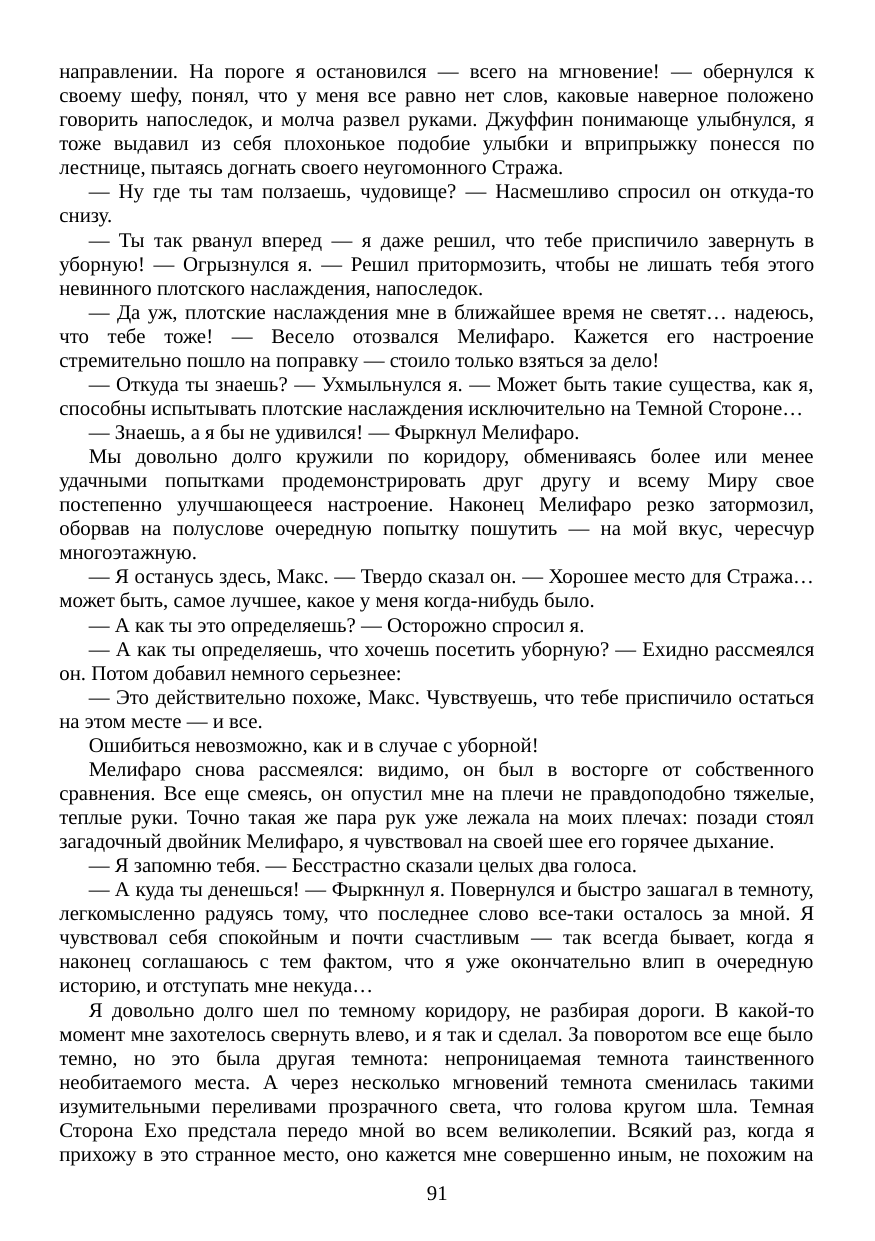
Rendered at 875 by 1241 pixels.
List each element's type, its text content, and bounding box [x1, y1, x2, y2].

text Мы довольно долго кружили по коридору, обмениваясь более или менее удачными попытками продемонстрировать друг другу и всему Миру свое постепенно улучшающееся настроение. Наконец Мелифаро резко затормозил, оборвав на полуслове очередную попытку пошутить — на мой вкус, чересчур многоэтажную. [59, 444, 815, 564]
text Ошибиться невозможно, как и в случае с уборной! [59, 733, 815, 757]
text — Я останусь здесь, Макс. — Твердо сказал он. — Хорошее место для Стража… может быть, самое лучшее, какое у меня когда-нибудь было. [59, 564, 815, 612]
text — Это действительно похоже, Макс. Чувствуешь, что тебе приспичило остаться на этом месте — и все. [59, 685, 815, 733]
text — Ну где ты там ползаешь, чудовище? — Насмешливо спросил он откуда-то снизу. [59, 179, 815, 227]
text Я довольно долго шел по темному коридору, не разбирая дороги. В какой-то момент мне захотелось свернуть влево, и я так и сделал. За поворотом все еще было темно, но это была другая темнота: непроницаемая темнота таинственного необитаемого места. А через несколько мгновений темнота сменилась такими изумительными переливами прозрачного света, что голова кругом шла. Темная Сторона Ехо предстала передо мной во всем великолепии. Всякий раз, когда я прихожу в это странное место, оно кажется мне совершенно иным, не похожим на [59, 997, 815, 1166]
text — Да уж, плотские наслаждения мне в ближайшее время не светят… надеюсь, что тебе тоже! — Весело отозвался Мелифаро. Кажется его настроение стремительно пошло на поправку — стоило только взяться за дело! [59, 300, 815, 372]
text — Ты так рванул вперед — я даже решил, что тебе приспичило завернуть в уборную! — Огрызнулся я. — Решил притормозить, чтобы не лишать тебя этого невинного плотского наслаждения, напоследок. [59, 227, 815, 300]
text — А как ты определяешь, что хочешь посетить уборную? — Ехидно рассмеялся он. Потом добавил немного серьезнее: [59, 637, 815, 685]
text — Знаешь, а я бы не удивился! — Фыркнул Мелифаро. [59, 420, 815, 444]
text — А как ты это определяешь? — Осторожно спросил я. [59, 612, 815, 637]
text Мелифаро снова рассмеялся: видимо, он был в восторге от собственного сравнения. Все еще смеясь, он опустил мне на плечи не правдоподобно тяжелые, теплые руки. Точно такая же пара рук уже лежала на моих плечах: позади стоял загадочный двойник Мелифаро, я чувствовал на своей шее его горячее дыхание. [59, 757, 815, 853]
text — Откуда ты знаешь? — Ухмыльнулся я. — Может быть такие существа, как я, способны испытывать плотские наслаждения исключительно на Темной Стороне… [59, 372, 815, 420]
text — Я запомню тебя. — Бесстрастно сказали целых два голоса. [59, 853, 815, 877]
text направлении. На пороге я остановился — всего на мгновение! — обернулся к своему шефу, понял, что у меня все равно нет слов, каковые наверное положено говорить напоследок, и молча развел руками. Джуффин понимающе улыбнулся, я тоже выдавил из себя плохонькое подобие улыбки и вприпрыжку понесся по лестнице, пытаясь догнать своего неугомонного Стража. [59, 59, 815, 179]
text — А куда ты денешься! — Фыркннул я. Повернулся и быстро зашагал в темноту, легкомысленно радуясь тому, что последнее слово все-таки осталось за мной. Я чувствовал себя спокойным и почти счастливым — так всегда бывает, когда я наконец соглашаюсь с тем фактом, что я уже окончательно влип в очередную историю, и отступать мне некуда… [59, 877, 815, 997]
